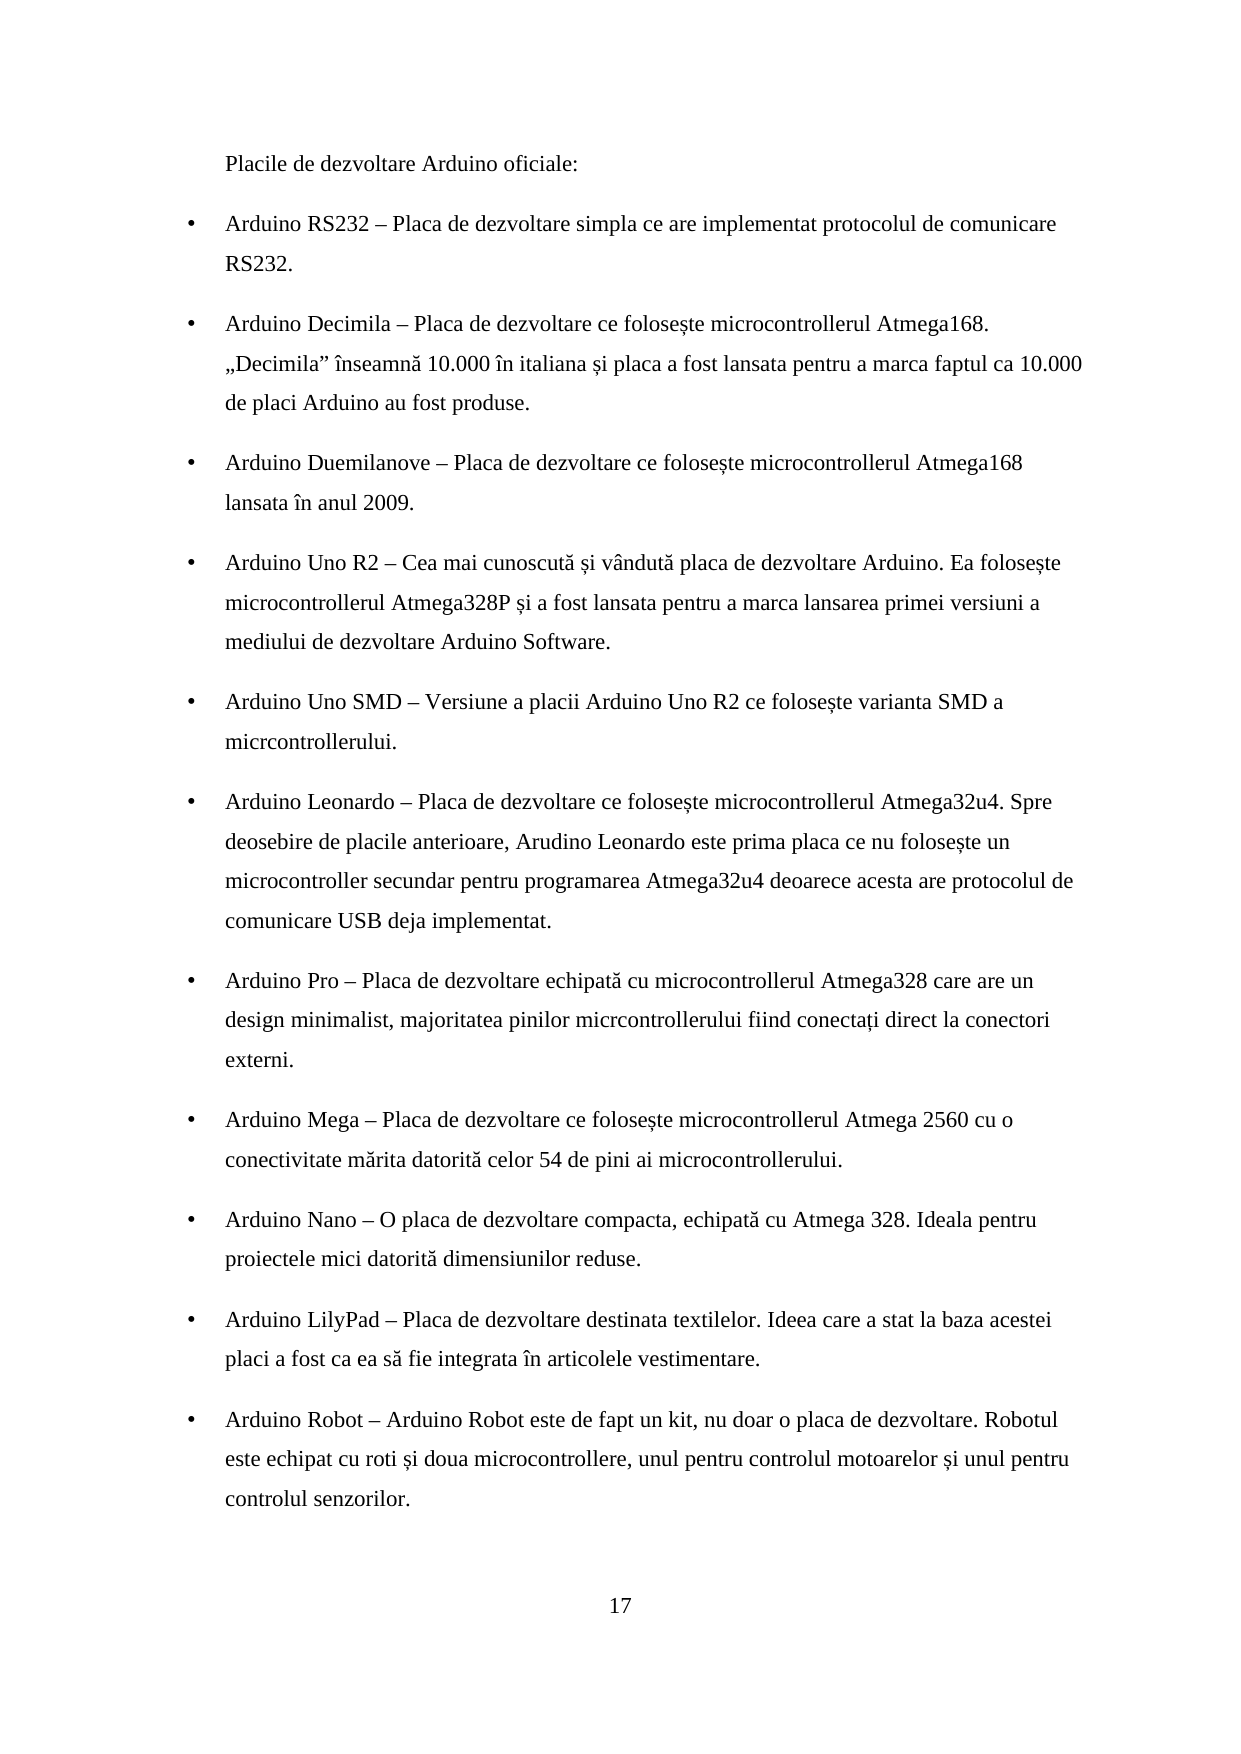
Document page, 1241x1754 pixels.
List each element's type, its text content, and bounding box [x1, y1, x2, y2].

list Arduino Mega – Placa de dezvoltare ce folosește microcontrollerul Atmega 2560 cu o conectivitate mărita datorită celor 54 de pini ai microcontrollerului. [187, 1106, 1090, 1172]
list Arduino Decimila – Placa de dezvoltare ce folosește microcontrollerul Atmega168. „Decimila” înseamnă 10.000 în italiana și placa a fost lansata pentru a marca faptul ca 10.000 de placi Arduino au fost produse. [187, 310, 1090, 415]
list Arduino Nano – O placa de dezvoltare compacta, echipată cu Atmega 328. Ideala pentru proiectele mici datorită dimensiunilor reduse. [187, 1206, 1090, 1272]
list Arduino Uno R2 – Cea mai cunoscută și vândută placa de dezvoltare Arduino. Ea folosește microcontrollerul Atmega328P și a fost lansata pentru a marca lansarea primei versiuni a mediului de dezvoltare Arduino Software. [187, 549, 1090, 654]
list Arduino RS232 – Placa de dezvoltare simpla ce are implementat protocolul de comunicare RS232. [187, 210, 1090, 276]
text Placile de dezvoltare Arduino oficiale: [150, 150, 1090, 176]
list Arduino Robot – Arduino Robot este de fapt un kit, nu doar o placa de dezvoltare. Robotul este echipat cu roti și doua microcontrollere, unul pentru controlul motoarelor și unul pentru controlul senzorilor. [187, 1406, 1090, 1511]
list Arduino LilyPad – Placa de dezvoltare destinata textilelor. Ideea care a stat la baza acestei placi a fost ca ea să fie integrata în articolele vestimentare. [187, 1306, 1090, 1372]
list Arduino Leonardo – Placa de dezvoltare ce folosește microcontrollerul Atmega32u4. Spre deosebire de placile anterioare, Arudino Leonardo este prima placa ce nu folosește un microcontroller secundar pentru programarea Atmega32u4 deoarece acesta are protocolul de comunicare USB deja implementat. [187, 788, 1090, 933]
list Arduino Uno SMD – Versiune a placii Arduino Uno R2 ce folosește varianta SMD a micrcontrollerului. [187, 688, 1090, 754]
list Arduino Duemilanove – Placa de dezvoltare ce folosește microcontrollerul Atmega168 lansata în anul 2009. [187, 449, 1090, 515]
list Arduino Pro – Placa de dezvoltare echipată cu microcontrollerul Atmega328 care are un design minimalist, majoritatea pinilor micrcontrollerului fiind conectați direct la conectori externi. [187, 967, 1090, 1072]
